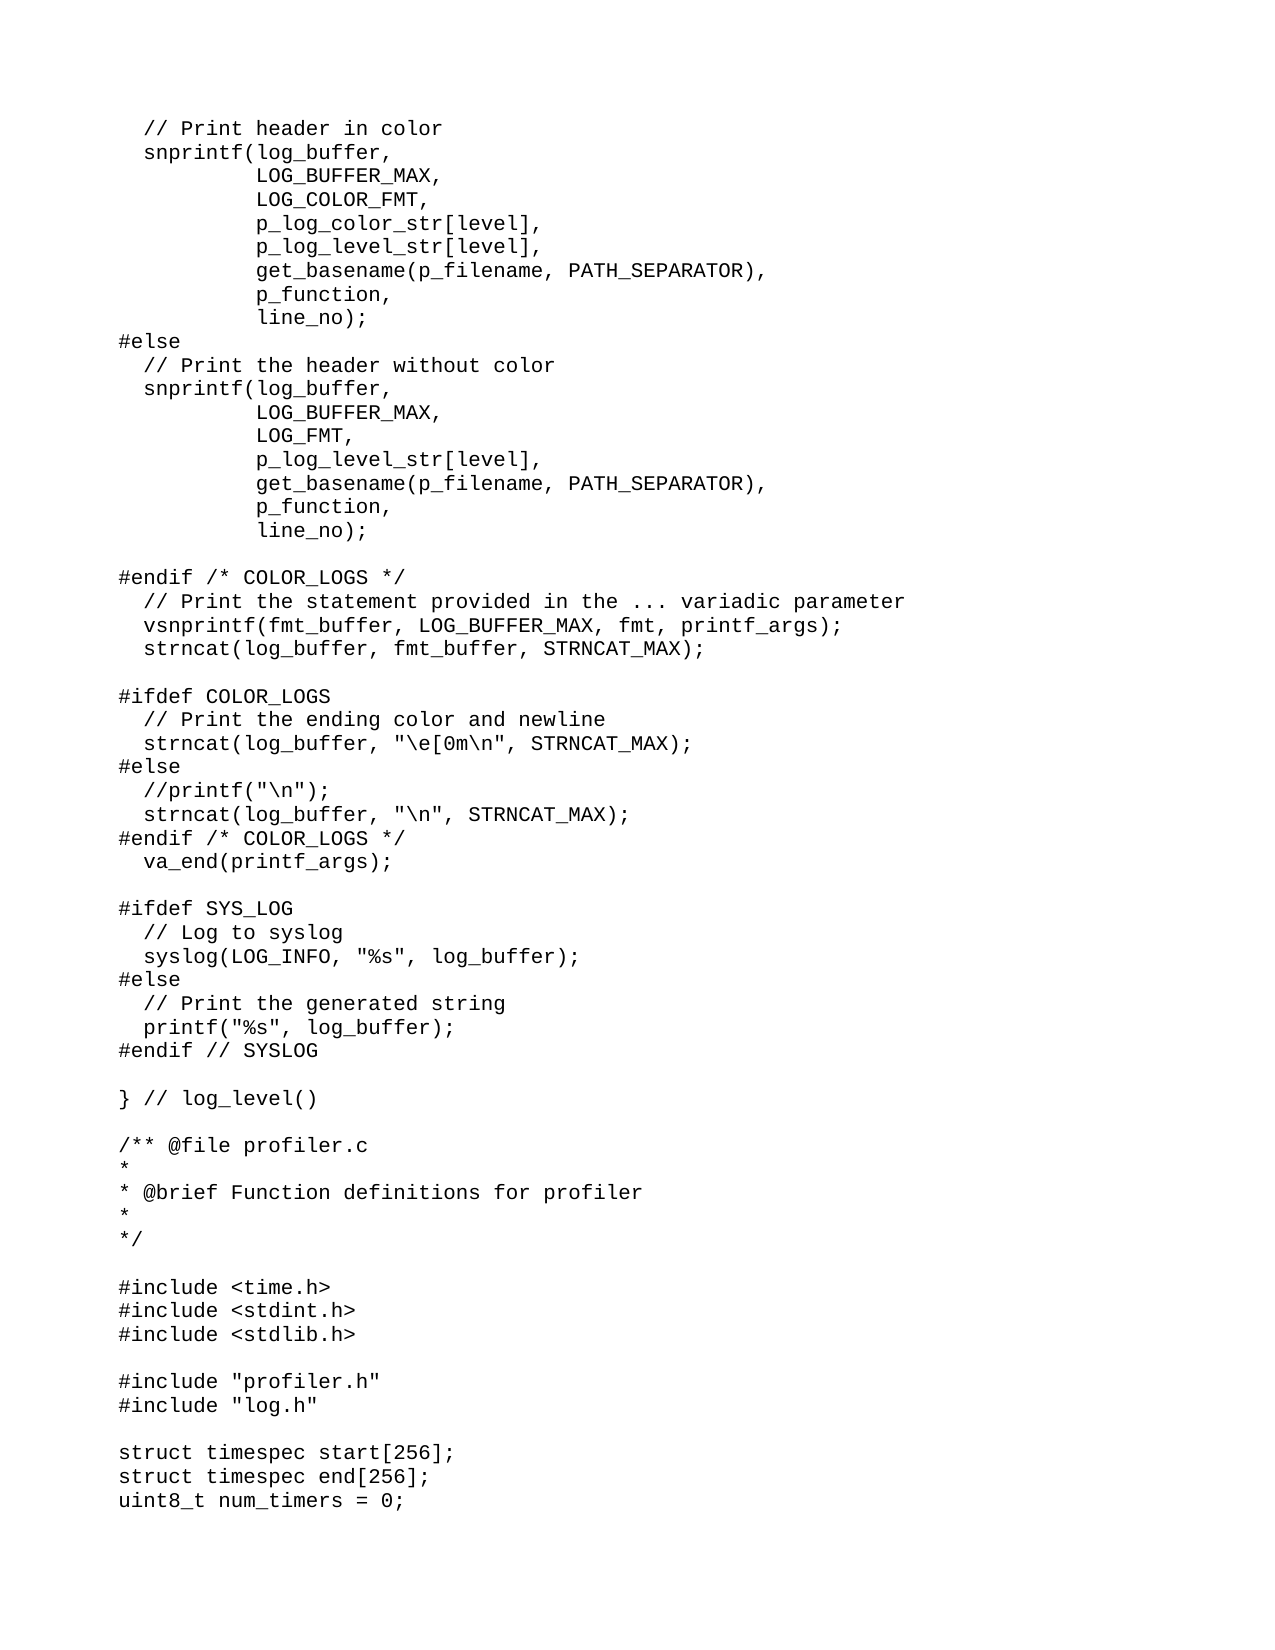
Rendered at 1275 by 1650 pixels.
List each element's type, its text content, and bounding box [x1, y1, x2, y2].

text #include <stdint.h> [118, 1300, 1157, 1324]
text } // log_level() [118, 1088, 1157, 1111]
text syslog(LOG_INFO, "%s", log_buffer); [118, 946, 1157, 969]
text * @brief Function definitions for profiler [118, 1182, 1157, 1206]
text p_function, [118, 284, 1157, 307]
text struct timespec start[256]; [118, 1442, 1157, 1466]
text #include <time.h> [118, 1277, 1157, 1300]
text line_no); [118, 520, 1157, 544]
text p_log_color_str[level], [118, 213, 1157, 236]
text // Log to syslog [118, 922, 1157, 946]
text #endif /* COLOR_LOGS */ [118, 567, 1157, 591]
text #endif // SYSLOG [118, 1040, 1157, 1064]
text // Print the generated string [118, 993, 1157, 1017]
text #ifdef COLOR_LOGS [118, 686, 1157, 709]
text // Print header in color [118, 118, 1157, 142]
text get_basename(p_filename, PATH_SEPARATOR), [118, 473, 1157, 496]
text va_end(printf_args); [118, 851, 1157, 875]
text //printf("\n"); [118, 780, 1157, 804]
text strncat(log_buffer, "\e[0m\n", STRNCAT_MAX); [118, 733, 1157, 757]
text * [118, 1158, 1157, 1182]
text strncat(log_buffer, "\n", STRNCAT_MAX); [118, 804, 1157, 827]
text printf("%s", log_buffer); [118, 1017, 1157, 1040]
text snprintf(log_buffer, [118, 378, 1157, 402]
text #include <stdlib.h> [118, 1324, 1157, 1348]
text p_function, [118, 496, 1157, 520]
text LOG_FMT, [118, 426, 1157, 449]
text snprintf(log_buffer, [118, 142, 1157, 165]
text * [118, 1206, 1157, 1229]
text */ [118, 1229, 1157, 1253]
text strncat(log_buffer, fmt_buffer, STRNCAT_MAX); [118, 638, 1157, 662]
text uint8_t num_timers = 0; [118, 1489, 1157, 1513]
text #else [118, 331, 1157, 354]
text // Print the ending color and newline [118, 709, 1157, 733]
text // Print the statement provided in the ... variadic parameter [118, 591, 1157, 615]
text #else [118, 757, 1157, 780]
text // Print the header without color [118, 354, 1157, 378]
text LOG_BUFFER_MAX, [118, 402, 1157, 426]
text LOG_BUFFER_MAX, [118, 165, 1157, 189]
text vsnprintf(fmt_buffer, LOG_BUFFER_MAX, fmt, printf_args); [118, 615, 1157, 638]
text get_basename(p_filename, PATH_SEPARATOR), [118, 260, 1157, 284]
text #endif /* COLOR_LOGS */ [118, 827, 1157, 851]
text #include "log.h" [118, 1395, 1157, 1419]
text #include "profiler.h" [118, 1371, 1157, 1395]
text p_log_level_str[level], [118, 449, 1157, 473]
text #else [118, 969, 1157, 993]
text line_no); [118, 307, 1157, 331]
text p_log_level_str[level], [118, 236, 1157, 260]
text /** @file profiler.c [118, 1135, 1157, 1158]
text LOG_COLOR_FMT, [118, 189, 1157, 213]
text #ifdef SYS_LOG [118, 898, 1157, 922]
text struct timespec end[256]; [118, 1466, 1157, 1489]
